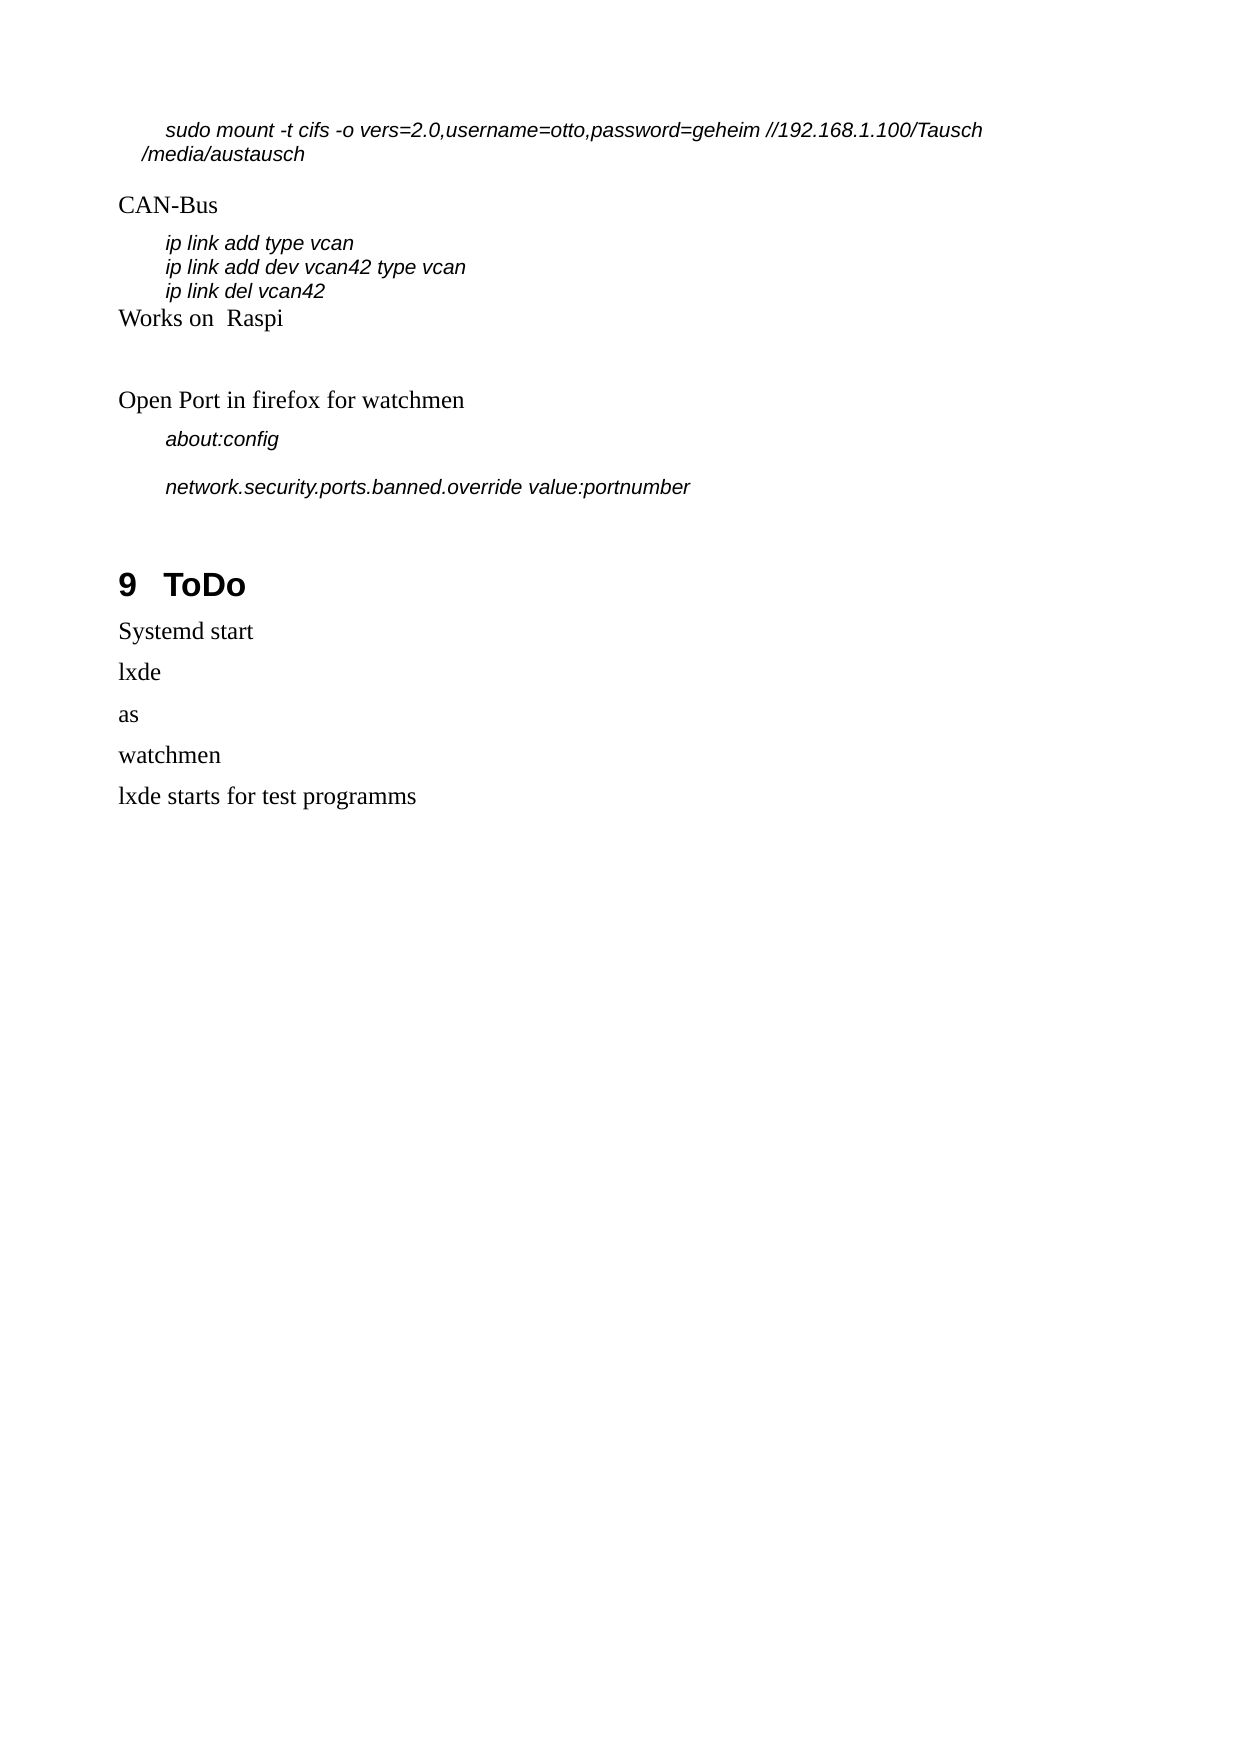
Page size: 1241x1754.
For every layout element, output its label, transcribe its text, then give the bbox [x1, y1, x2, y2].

text lxde [118, 657, 1122, 686]
text sudo mount -t cifs -o vers=2.0,username=otto,password=geheim //192.168.1.100/Tausch /media/austausch [142, 118, 1122, 166]
text watchmen [118, 740, 1122, 769]
text ip link add dev vcan42 type vcan [142, 255, 1122, 279]
text network.security.ports.banned.override value:portnumber [142, 475, 1122, 499]
text about:config [142, 427, 1122, 451]
text Works on Raspi [118, 303, 1122, 332]
text ip link del vcan42 [142, 279, 1122, 303]
text CAN-Bus [118, 190, 1122, 219]
text as [118, 699, 1122, 727]
text Systemd start [118, 616, 1122, 645]
subtitle ToDo [118, 565, 1122, 604]
text Open Port in firefox for watchmen [118, 386, 1122, 414]
text ip link add type vcan [142, 231, 1122, 255]
text lxde starts for test programms [118, 781, 1122, 810]
